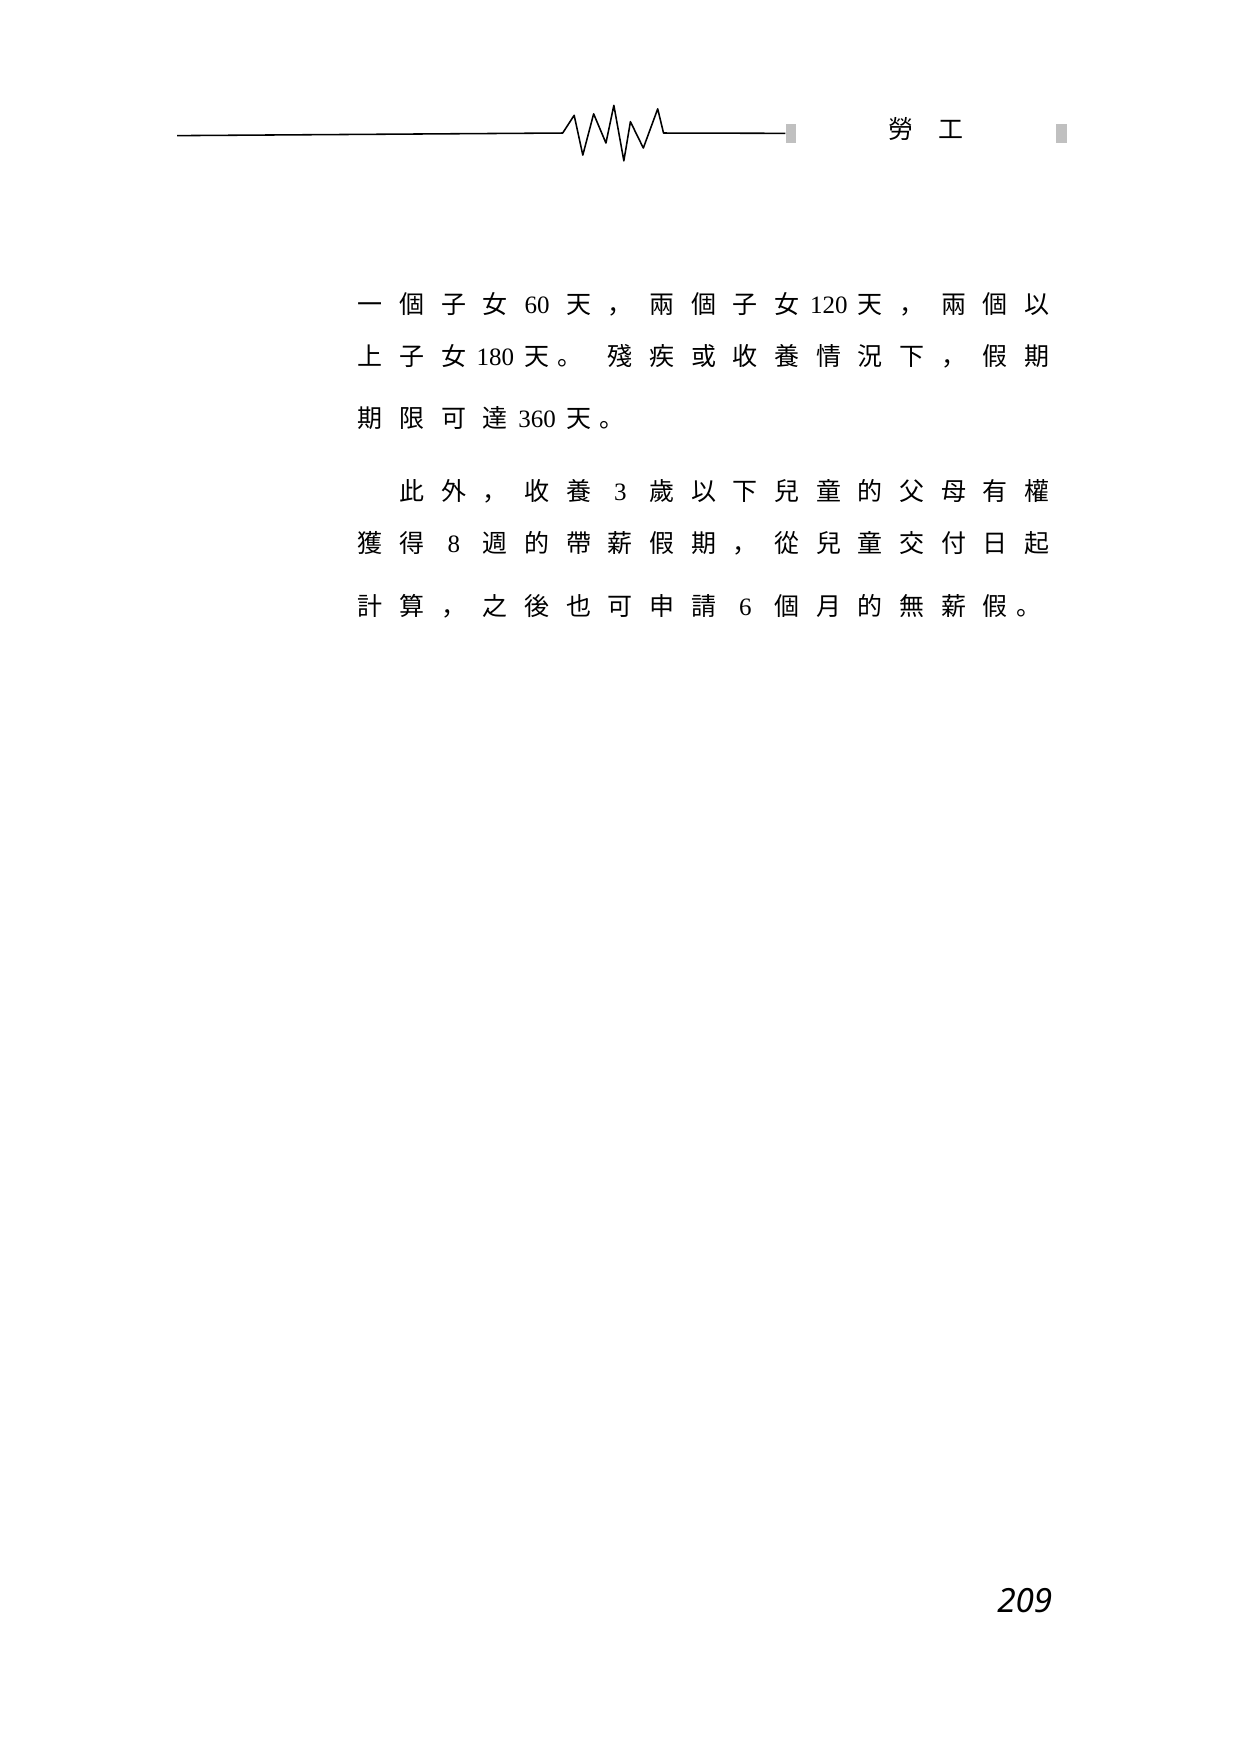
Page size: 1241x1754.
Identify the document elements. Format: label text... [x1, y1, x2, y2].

text 一個子女60天，兩個子女120天，兩個以上子女180天。殘疾或收養情況下，假期期限可達360天。 [330, 250, 1058, 438]
text 此外，收養3歲以下兒童的父母有權獲得8週的帶薪假期，從兒童交付日起計算，之後也可申請6個月的無薪假。 [330, 438, 1058, 625]
